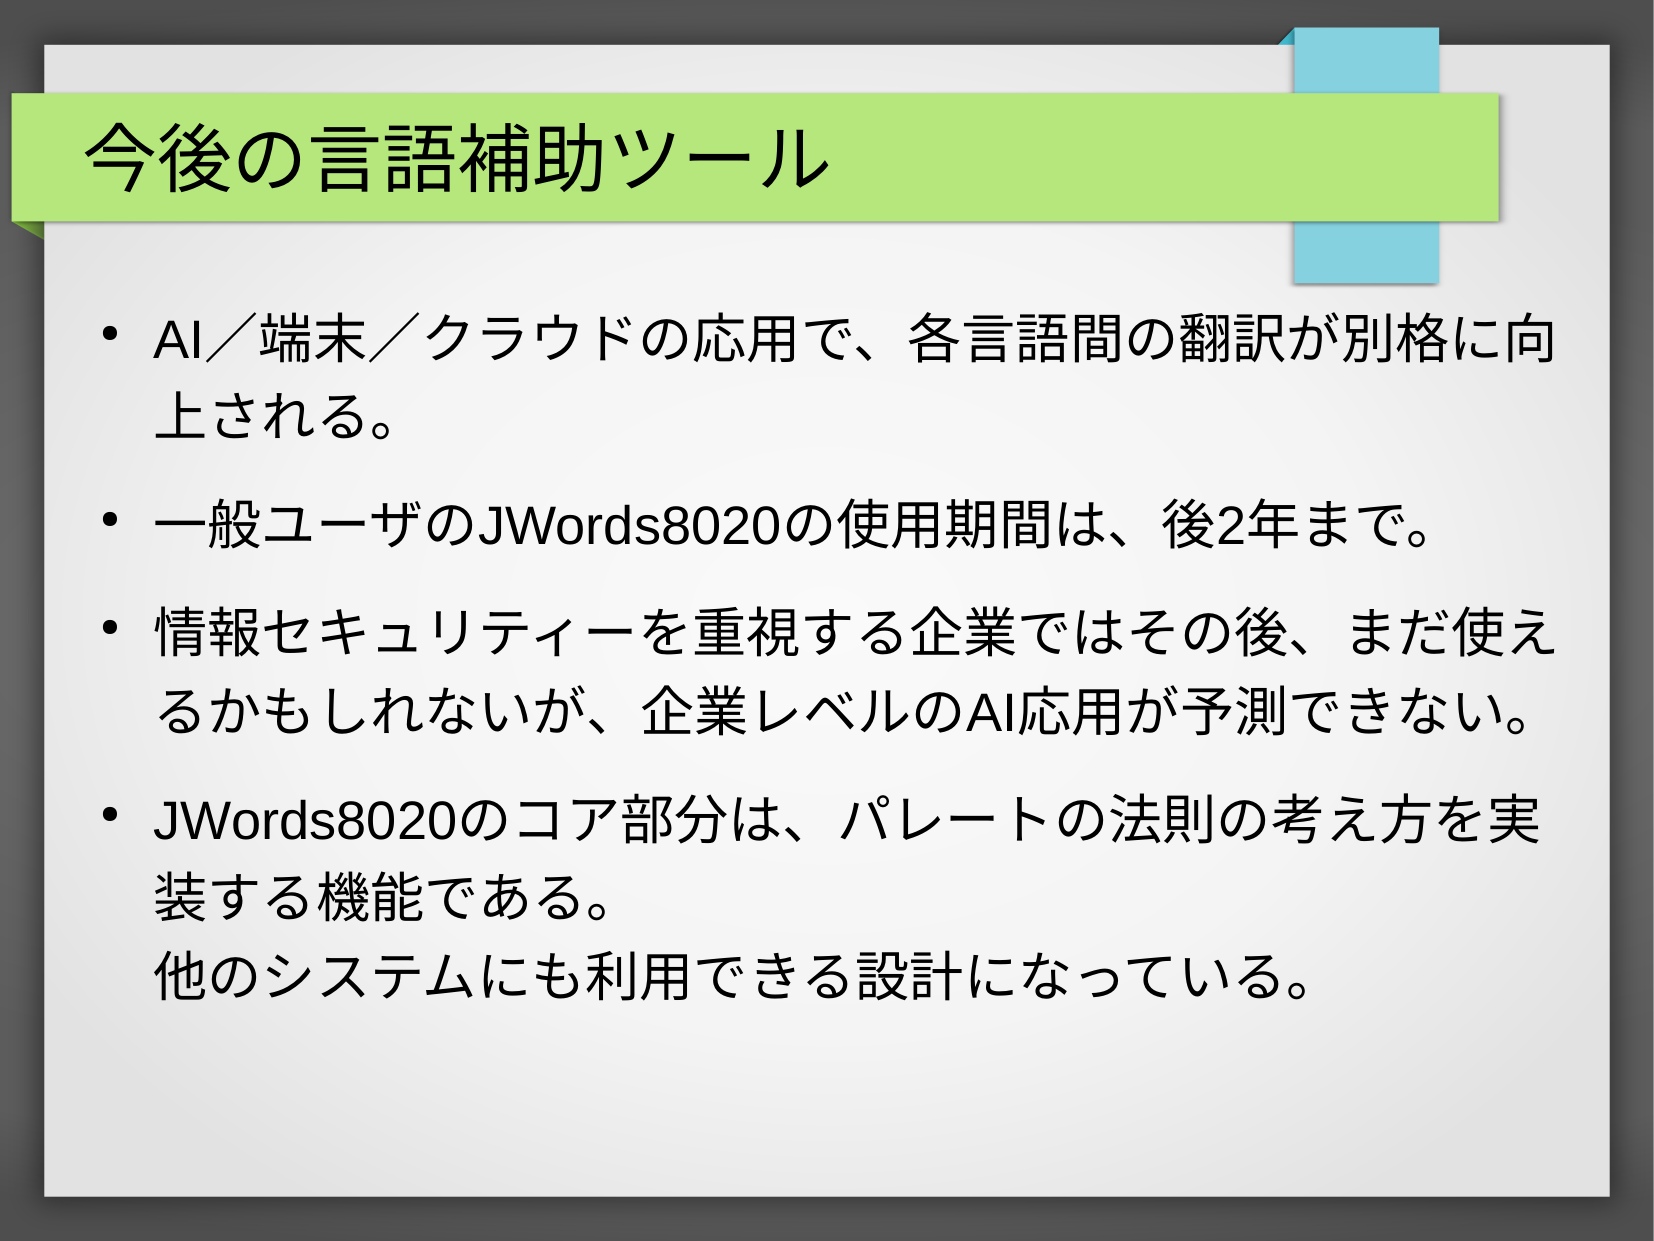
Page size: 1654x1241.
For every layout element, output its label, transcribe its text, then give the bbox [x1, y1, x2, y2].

picture [0, 0, 1654, 1241]
list AI／端末／クラウドの応用で、各言語間の翻訳が別格に向上される。 一般ユーザのJWords8020の使用期間は、後2年まで。 情報セキュリティーを重視する企業ではその後、まだ使えるかもしれないが、企業レベルのAI応用が予測できない。 JWords8020のコア部分は、パレートの法則の考え方を実装する機能である。 他のシステムにも利用できる設計になっている。 [82, 295, 1571, 1015]
title 今後の言語補助ツール [82, 94, 1264, 213]
